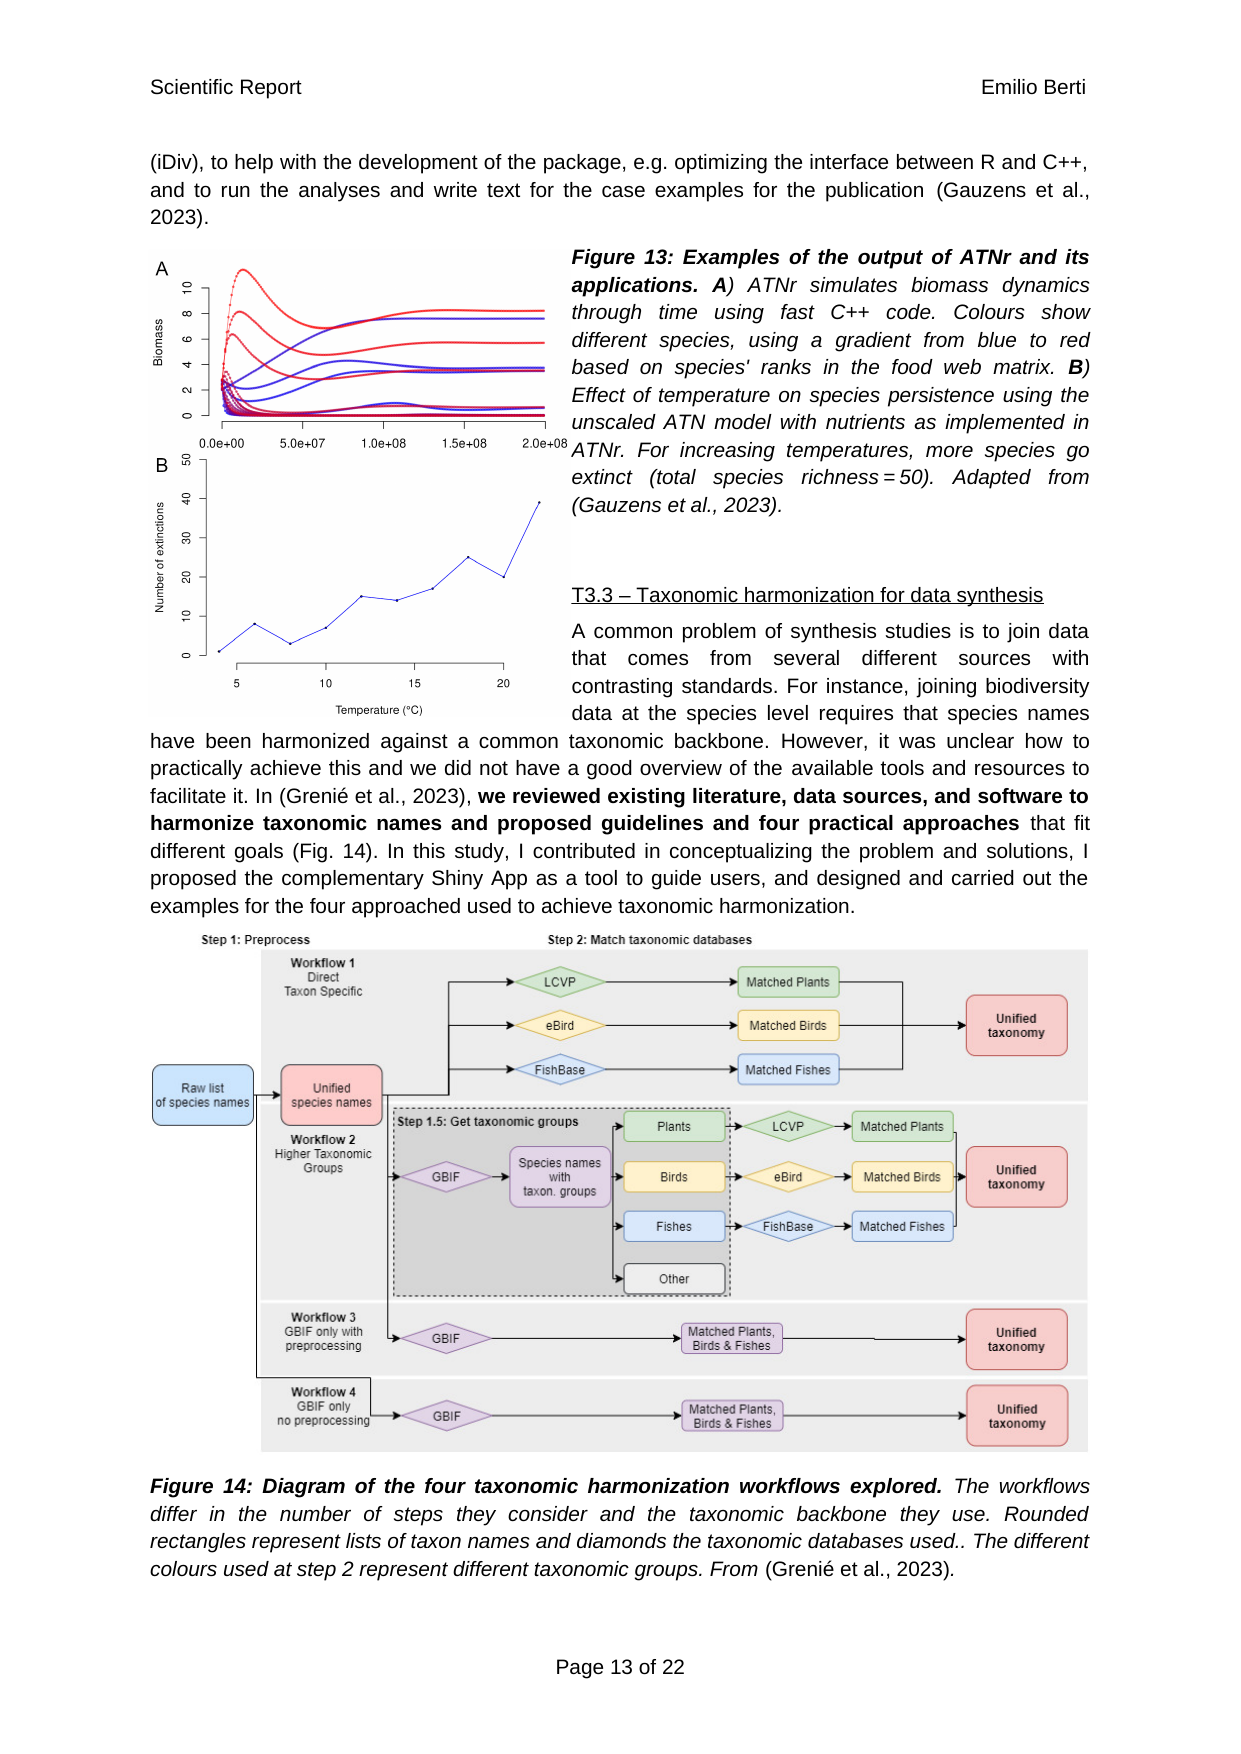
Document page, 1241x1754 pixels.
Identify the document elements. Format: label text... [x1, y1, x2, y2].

picture [150, 933, 1091, 1455]
text Figure 13: Examples of the output of ATNr and its applications. A) ATNr simulates biomass dynamics through time using fast C++ code. Colours show different species, using a gradient from blue to red based on species' ranks in the food web matrix. B) Effect of temperature on species persistence using the unscaled ATN model with nutrients as implemented in ATNr. For increasing temperatures, more species go extinct (total species richness = 50). Adapted from (Gauzens et al., 2023). [150, 245, 1090, 516]
text Figure 14: Diagram of the four taxonomic harmonization workflows explored. The workflows differ in the number of steps they consider and the taxonomic backbone they use. Rounded rectangles represent lists of taxon names and diamonds the taxonomic databases used.. The different colours used at step 2 represent different taxonomic groups. From (Grenié et al., 2023). [150, 1455, 1090, 1580]
picture [148, 249, 572, 717]
subtitle T3.3 – Taxonomic harmonization for data synthesis [572, 582, 1090, 606]
text (iDiv), to help with the development of the package, e.g. optimizing the interface between R and C++, and to run the analyses and write text for the case examples for the publication (Gauzens et al., 2023). [150, 150, 1090, 229]
text A common problem of synthesis studies is to join data that comes from several different sources with contrasting standards. For instance, joining biodiversity data at the species level requires that species names have been harmonized against a common taxonomic backbone. However, it was unclear how to practically achieve this and we did not have a good overview of the available tools and resources to facilitate it. In (Grenié et al., 2023), we reviewed existing literature, data sources, and software to harmonize taxonomic names and proposed guidelines and four practical approaches that fit different goals (Fig. 14). In this study, I contributed in conceptualizing the problem and solutions, I proposed the complementary Shiny App as a tool to guide users, and designed and carried out the examples for the four approached used to achieve taxonomic harmonization. [150, 618, 1090, 917]
